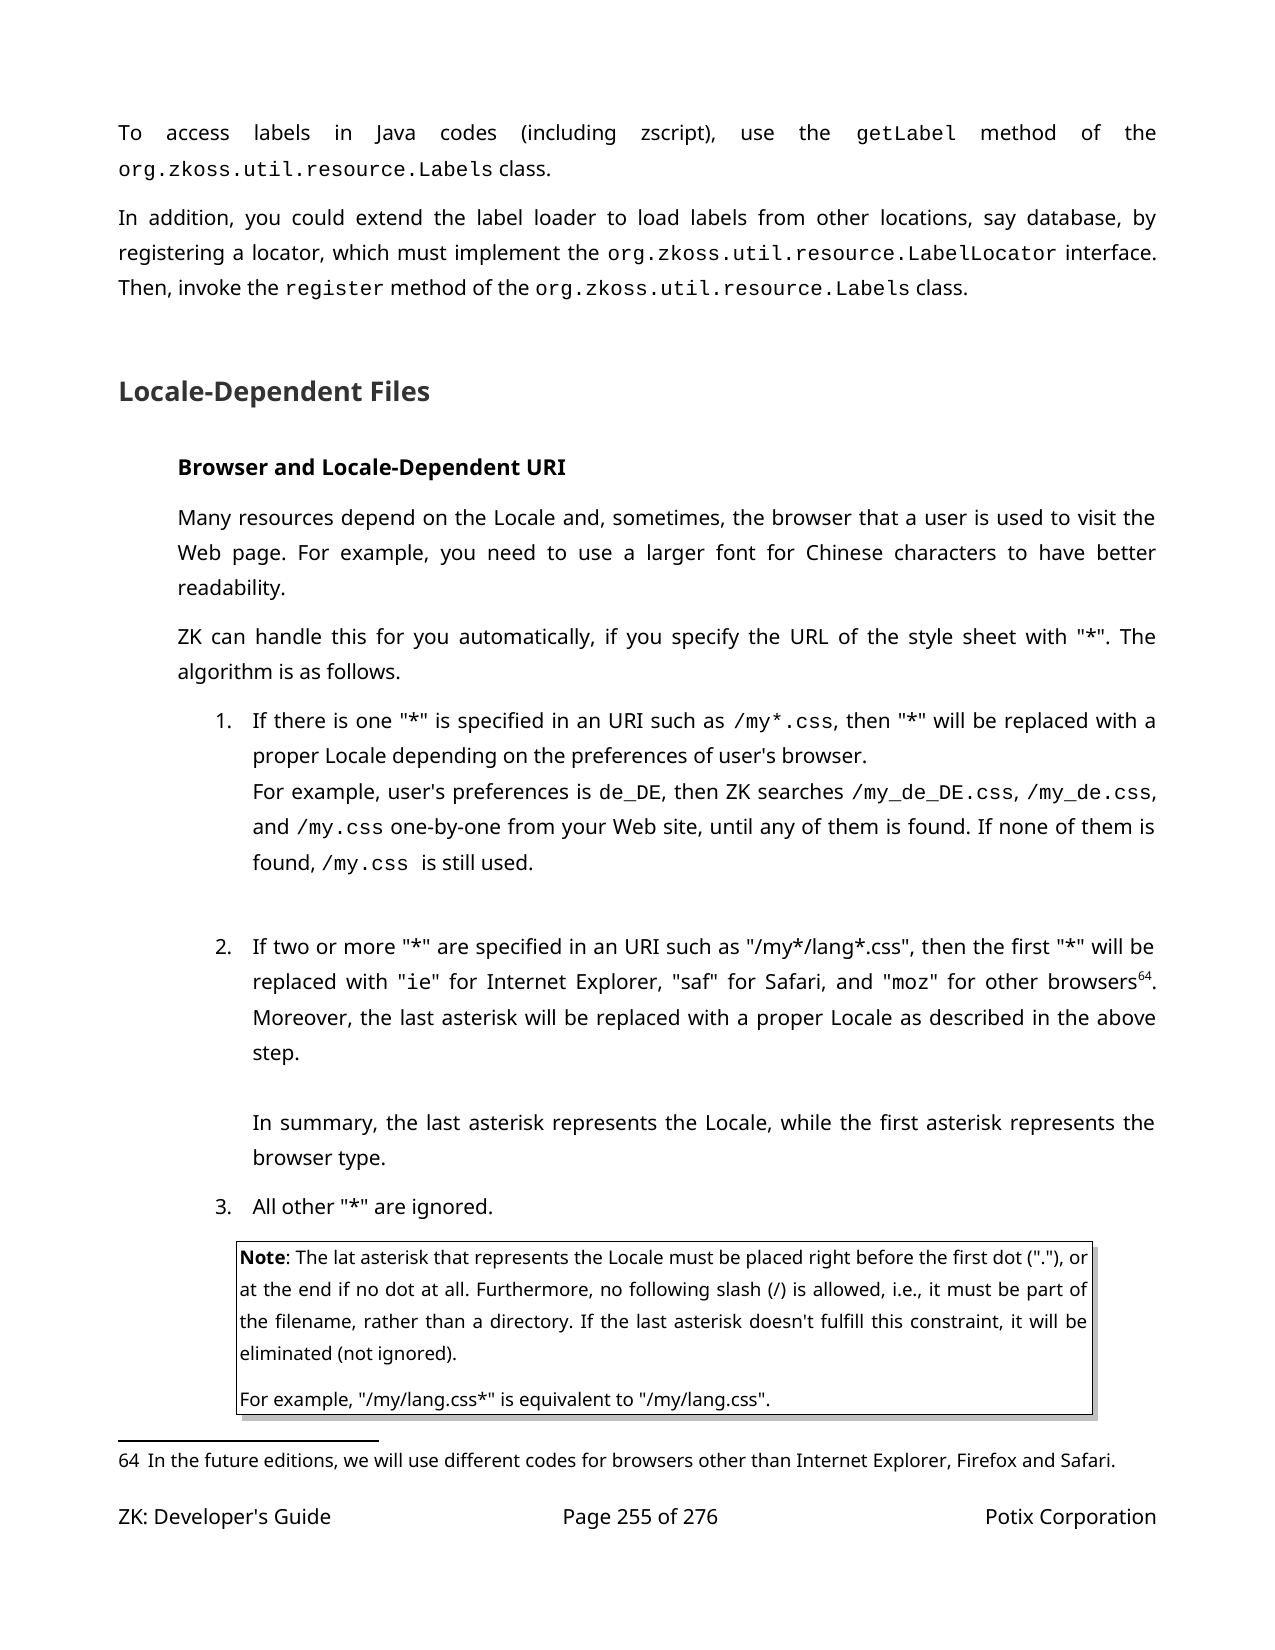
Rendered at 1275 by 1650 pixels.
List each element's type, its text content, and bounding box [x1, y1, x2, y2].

text ZK can handle this for you automatically, if you specify the URL of the style sheet with "*". The algorithm is as follows. [177, 622, 1157, 686]
text Many resources depend on the Locale and, sometimes, the browser that a user is used to visit the Web page. For example, you need to use a larger font for Chinese characters to have better readability. [177, 503, 1157, 601]
text For example, "/my/lang.css*" is equivalent to "/my/lang.css". [237, 1383, 1092, 1414]
text Note: The lat asterisk that represents the Locale must be placed right before the first dot ("."), or at the end if no dot at all. Furthermore, no following slash (/) is allowed, i.e., it must be part of the filename, rather than a directory. If the last asterisk doesn't fulfill this constraint, it will be eliminated (not ignored). [237, 1242, 1092, 1365]
list If there is one "*" is specified in an URI such as /my*.css, then "*" will be replaced with a proper Locale depending on the preferences of user's browser. For example, user's preferences is de_DE, then ZK searches /my_de_DE.css, /my_de.css, and /my.css one-by-one from your Web site, until any of them is found. If none of them is found, /my.css is still used. [215, 706, 1157, 912]
text In addition, you could extend the label loader to load labels from other locations, say database, by registering a locator, which must implement the org.zkoss.util.resource.LabelLocator interface. Then, invoke the register method of the org.zkoss.util.resource.Labels class. [118, 203, 1157, 302]
text To access labels in Java codes (including zscript), use the getLabel method of the org.zkoss.util.resource.Labels class. [118, 118, 1157, 182]
list All other "*" are ignored. [215, 1192, 1157, 1221]
list If two or more "*" are specified in an URI such as "/my*/lang*.css", then the first "*" will be replaced with "ie" for Internet Explorer, "saf" for Safari, and "moz" for other browsers. Moreover, the last asterisk will be replaced with a proper Locale as described in the above step. In summary, the last asterisk represents the Locale, while the first asterisk represents the browser type. [215, 932, 1157, 1172]
subtitle Browser and Locale-Dependent URI [177, 452, 1157, 482]
list In the future editions, we will use different codes for browsers other than Internet Explorer, Firefox and Safari. [118, 1447, 1157, 1473]
subtitle Locale-Dependent Files [118, 373, 1157, 410]
